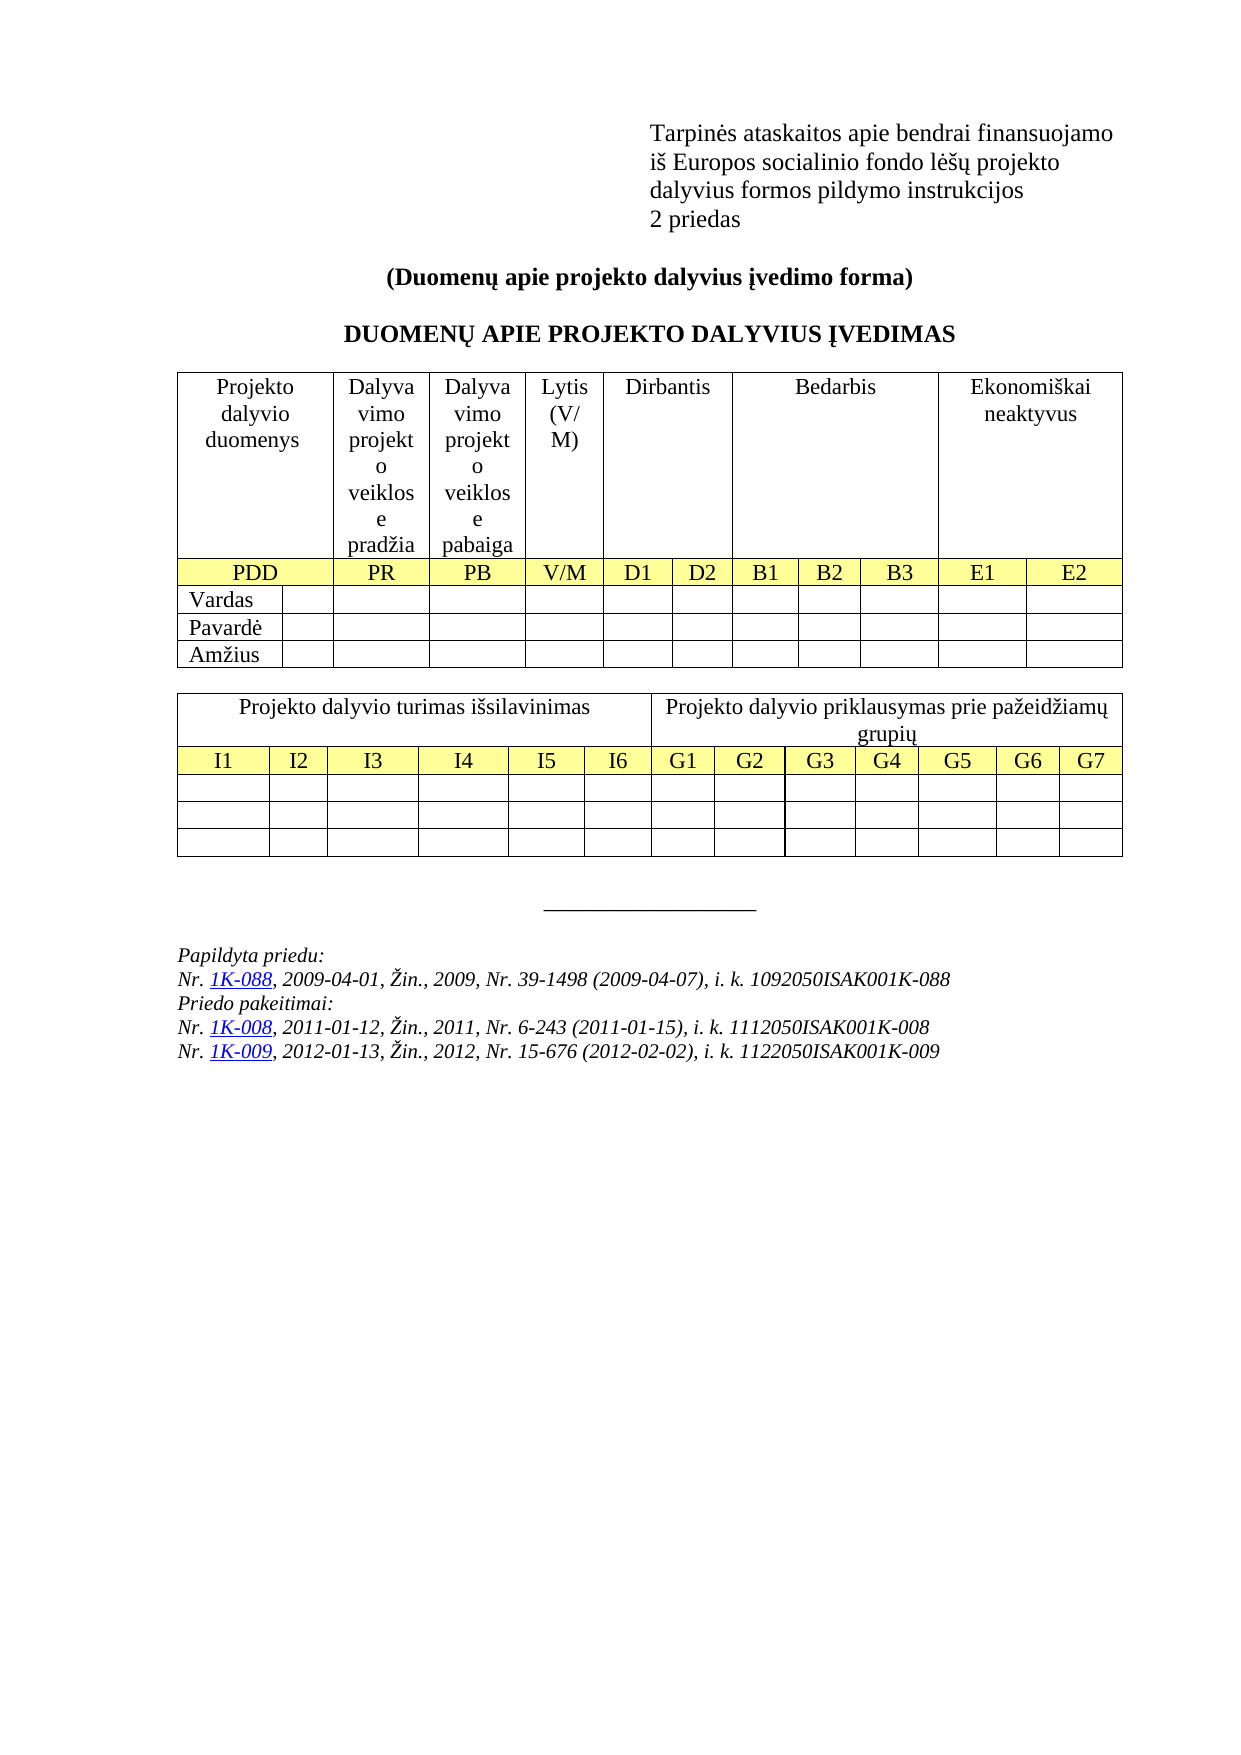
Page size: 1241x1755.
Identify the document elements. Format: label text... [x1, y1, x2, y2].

table_cell [799, 586, 860, 612]
table_cell G5 [919, 747, 996, 773]
table_cell [604, 641, 672, 667]
table_header Lytis (V/M) [526, 373, 603, 558]
table_cell [939, 641, 1026, 667]
table_cell [178, 775, 269, 801]
table_cell [430, 614, 525, 640]
text (Duomenų apie projekto dalyvius įvedimo forma) [177, 262, 1122, 291]
table_cell [919, 775, 996, 801]
table_cell [526, 614, 603, 640]
table_cell E2 [1027, 559, 1122, 585]
table_cell [856, 802, 918, 828]
table_cell I3 [328, 747, 418, 773]
table_cell [178, 802, 269, 828]
table_cell Pavardė [178, 614, 282, 640]
table_header Projekto dalyvio priklausymas prie pažeidžiamų grupių [652, 694, 1122, 746]
table_cell [715, 775, 784, 801]
table_cell [526, 641, 603, 667]
table_cell PR [334, 559, 429, 585]
table_cell D1 [604, 559, 672, 585]
table_cell [283, 586, 333, 612]
table_cell G3 [786, 747, 855, 773]
text Papildyta priedu: [177, 943, 1122, 967]
table_cell [786, 802, 855, 828]
table_cell I2 [270, 747, 327, 773]
table_cell [178, 829, 269, 856]
table_cell D2 [673, 559, 732, 585]
table_cell [1060, 775, 1122, 801]
table_cell [604, 586, 672, 612]
table_header Ekonomiškai neaktyvus [939, 373, 1122, 558]
table_cell [430, 586, 525, 612]
table_cell [419, 802, 508, 828]
table_cell [733, 614, 798, 640]
table_cell G2 [715, 747, 784, 773]
text Tarpinės ataskaitos apie bendrai finansuojamo [649, 118, 1122, 147]
table_cell PDD [178, 559, 333, 585]
table_cell [1060, 802, 1122, 828]
table_cell [509, 775, 584, 801]
table_cell [997, 775, 1059, 801]
table_cell [652, 802, 714, 828]
table_cell [786, 829, 855, 856]
text Priedo pakeitimai: [177, 991, 1122, 1015]
table_header Projekto dalyvio turimas išsilavinimas [178, 694, 651, 746]
table_cell [419, 829, 508, 856]
table_header Dirbantis [604, 373, 732, 558]
table_cell [997, 829, 1059, 856]
table_cell [1060, 829, 1122, 856]
table_cell G1 [652, 747, 714, 773]
table_cell [939, 614, 1026, 640]
text Nr. 1K-088, 2009-04-01, Žin., 2009, Nr. 39-1498 (2009-04-07), i. k. 1092050ISAK001K-088 [177, 967, 1122, 991]
table_cell [283, 641, 333, 667]
table_cell [652, 829, 714, 856]
table_cell [585, 802, 651, 828]
table_cell B1 [733, 559, 798, 585]
table_cell [430, 641, 525, 667]
table_header Dalyvavimo projekto veiklose pabaiga [430, 373, 525, 558]
table_cell [334, 614, 429, 640]
table_cell I4 [419, 747, 508, 773]
table_cell [919, 829, 996, 856]
table_cell B2 [799, 559, 860, 585]
table_cell [733, 641, 798, 667]
table_cell V/M [526, 559, 603, 585]
table_cell [1027, 586, 1122, 612]
table_cell I6 [585, 747, 651, 773]
text iš Europos socialinio fondo lėšų projekto [649, 147, 1122, 176]
table_cell Amžius [178, 641, 282, 667]
table_cell [328, 829, 418, 856]
table_cell [526, 586, 603, 612]
table_cell [786, 775, 855, 801]
table_header Bedarbis [733, 373, 938, 558]
table_cell [283, 614, 333, 640]
text dalyvius formos pildymo instrukcijos [649, 176, 1122, 204]
table_cell Vardas [178, 586, 282, 612]
text Nr. 1K-009, 2012-01-13, Žin., 2012, Nr. 15-676 (2012-02-02), i. k. 1122050ISAK001K-009 [177, 1039, 1122, 1063]
table_cell I1 [178, 747, 269, 773]
table_cell [919, 802, 996, 828]
table_cell [733, 586, 798, 612]
table_cell [861, 641, 938, 667]
table_cell [1027, 614, 1122, 640]
table_cell B3 [861, 559, 938, 585]
table_cell [270, 775, 327, 801]
table_cell [856, 829, 918, 856]
table_cell [673, 586, 732, 612]
text Nr. 1K-008, 2011-01-12, Žin., 2011, Nr. 6-243 (2011-01-15), i. k. 1112050ISAK001K-008 [177, 1015, 1122, 1039]
table_cell [799, 614, 860, 640]
table_cell E1 [939, 559, 1026, 585]
text 2 priedas [649, 204, 1122, 233]
table_header Projekto dalyvio duomenys [178, 373, 333, 558]
table_cell [509, 802, 584, 828]
table_cell [334, 586, 429, 612]
table_cell [328, 775, 418, 801]
table_cell [328, 802, 418, 828]
table_cell [419, 775, 508, 801]
table_cell [715, 802, 784, 828]
table_cell [939, 586, 1026, 612]
table_cell [856, 775, 918, 801]
table_cell PB [430, 559, 525, 585]
table_cell [1027, 641, 1122, 667]
table_cell [997, 802, 1059, 828]
table_cell [715, 829, 784, 856]
table_cell I5 [509, 747, 584, 773]
table_cell G6 [997, 747, 1059, 773]
table_cell [861, 586, 938, 612]
table_cell [270, 829, 327, 856]
table_cell [585, 829, 651, 856]
table_cell G7 [1060, 747, 1122, 773]
text DUOMENŲ APIE PROJEKTO DALYVIUS ĮVEDIMAS [177, 319, 1122, 348]
table_cell [673, 641, 732, 667]
table_cell G4 [856, 747, 918, 773]
table_cell [270, 802, 327, 828]
text _________________ [177, 886, 1122, 914]
table_cell [652, 775, 714, 801]
table_cell [861, 614, 938, 640]
table_cell [509, 829, 584, 856]
table_cell [673, 614, 732, 640]
table_cell [334, 641, 429, 667]
table_cell [799, 641, 860, 667]
table_header Dalyvavimo projekto veiklose pradžia [334, 373, 429, 558]
table_cell [604, 614, 672, 640]
table_cell [585, 775, 651, 801]
